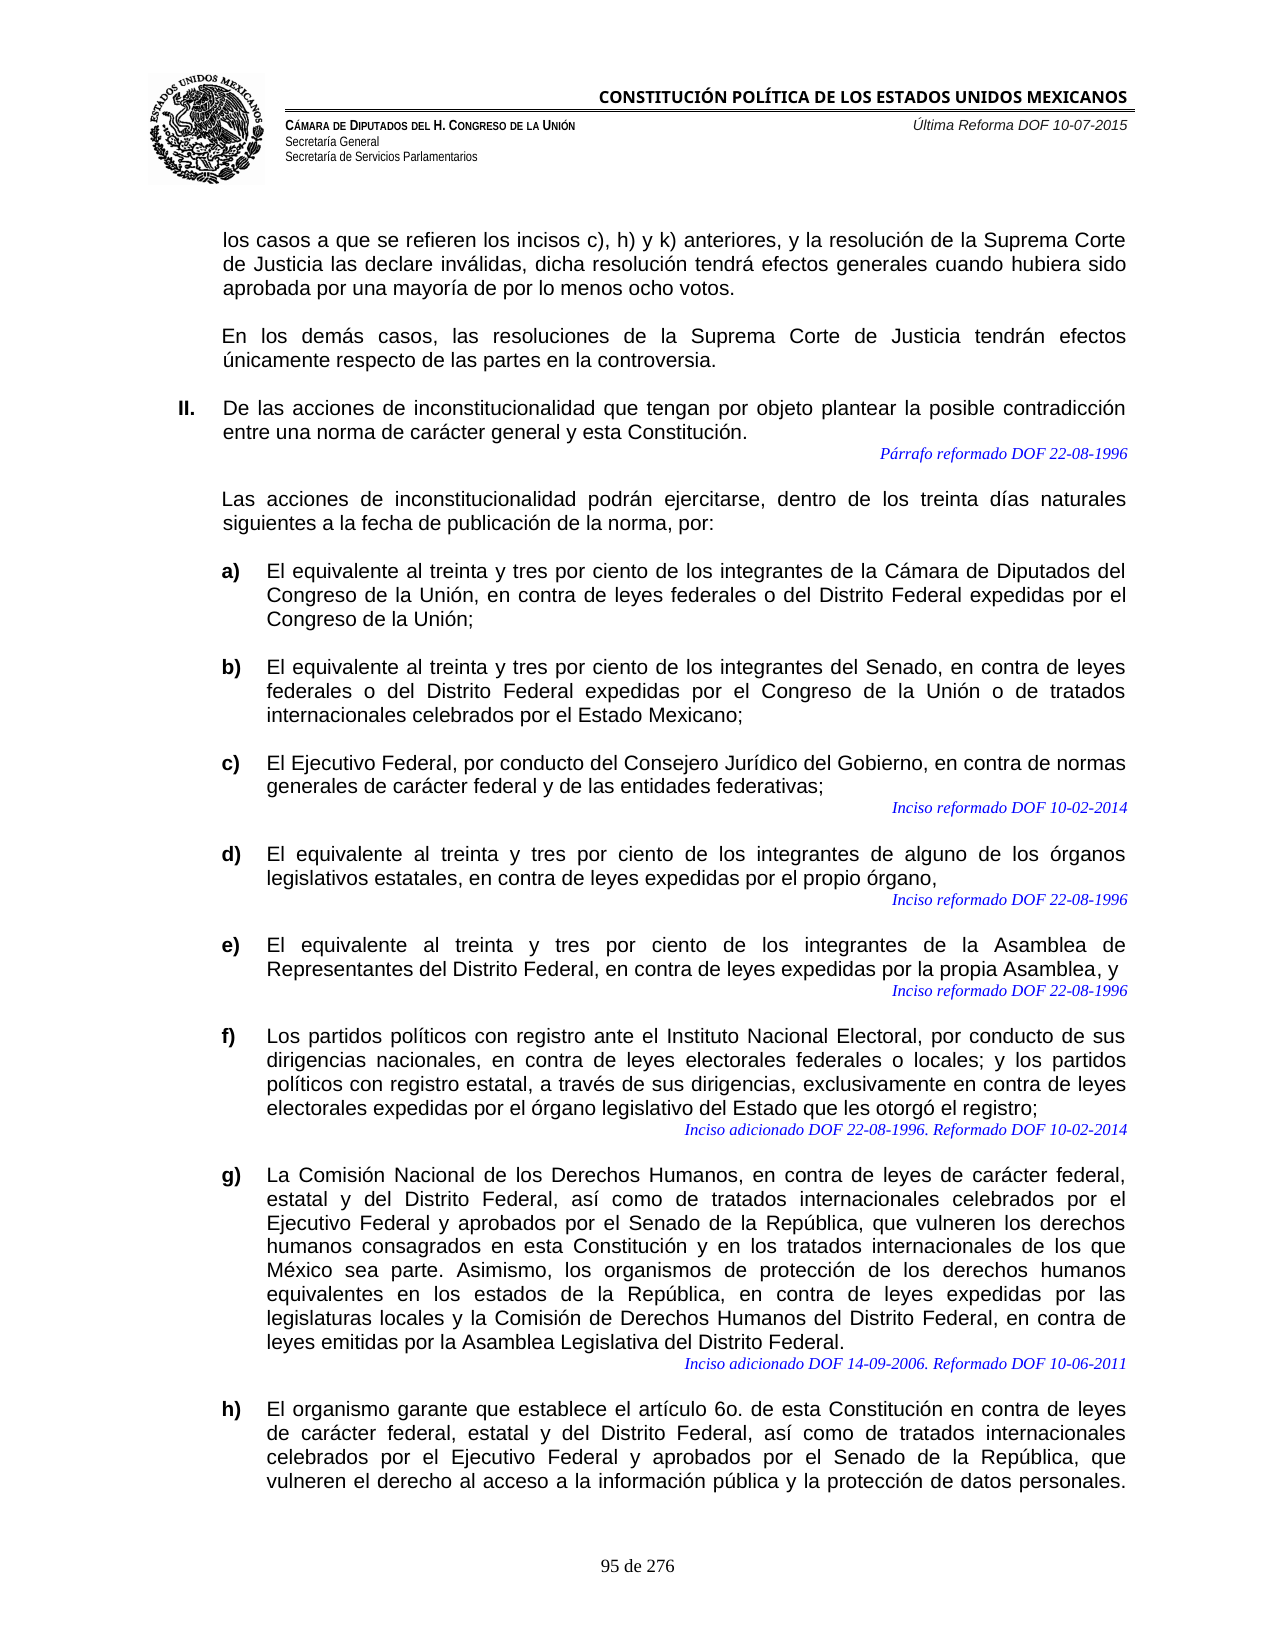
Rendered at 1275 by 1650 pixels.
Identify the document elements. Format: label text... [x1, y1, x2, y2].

text En los demás casos, las resoluciones de la Suprema Corte de Justicia tendrán efectos únicamente respecto de las partes en la controversia. [221, 324, 1127, 372]
text a) El equivalente al treinta y tres por ciento de los integrantes de la Cámara de Diputados del Congreso de la Unión, en contra de leyes federales o del Distrito Federal expedidas por el Congreso de la Unión; [221, 559, 1127, 631]
text g) La Comisión Nacional de los Derechos Humanos, en contra de leyes de carácter federal, estatal y del Distrito Federal, así como de tratados internacionales celebrados por el Ejecutivo Federal y aprobados por el Senado de la República, que vulneren los derechos humanos consagrados en esta Constitución y en los tratados internacionales de los que México sea parte. Asimismo, los organismos de protección de los derechos humanos equivalentes en los estados de la República, en contra de leyes expedidas por las legislaturas locales y la Comisión de Derechos Humanos del Distrito Federal, en contra de leyes emitidas por la Asamblea Legislativa del Distrito Federal. [221, 1162, 1127, 1354]
text Inciso reformado DOF 10-02-2014 [148, 798, 1127, 817]
text c) El Ejecutivo Federal, por conducto del Consejero Jurídico del Gobierno, en contra de normas generales de carácter federal y de las entidades federativas; [221, 750, 1127, 798]
text los casos a que se refieren los incisos c), h) y k) anteriores, y la resolución de la Suprema Corte de Justicia las declare inválidas, dicha resolución tendrá efectos generales cuando hubiera sido aprobada por una mayoría de por lo menos ocho votos. [221, 228, 1127, 300]
text Inciso reformado DOF 22-08-1996 [148, 889, 1127, 908]
text Párrafo reformado DOF 22-08-1996 [148, 444, 1127, 463]
text Inciso adicionado DOF 22-08-1996. Reformado DOF 10-02-2014 [148, 1119, 1127, 1138]
text b) El equivalente al treinta y tres por ciento de los integrantes del Senado, en contra de leyes federales o del Distrito Federal expedidas por el Congreso de la Unión o de tratados internacionales celebrados por el Estado Mexicano; [221, 654, 1127, 726]
text h) El organismo garante que establece el artículo 6o. de esta Constitución en contra de leyes de carácter federal, estatal y del Distrito Federal, así como de tratados internacionales celebrados por el Ejecutivo Federal y aprobados por el Senado de la República, que vulneren el derecho al acceso a la información pública y la protección de datos personales. [221, 1397, 1127, 1493]
text f) Los partidos políticos con registro ante el Instituto Nacional Electoral, por conducto de sus dirigencias nacionales, en contra de leyes electorales federales o locales; y los partidos políticos con registro estatal, a través de sus dirigencias, exclusivamente en contra de leyes electorales expedidas por el órgano legislativo del Estado que les otorgó el registro; [221, 1023, 1127, 1119]
text II. De las acciones de inconstitucionalidad que tengan por objeto plantear la posible contradicción entre una norma de carácter general y esta Constitución. [178, 396, 1127, 444]
text Inciso reformado DOF 22-08-1996 [148, 980, 1127, 999]
text Inciso adicionado DOF 14-09-2006. Reformado DOF 10-06-2011 [148, 1354, 1127, 1373]
text d) El equivalente al treinta y tres por ciento de los integrantes de alguno de los órganos legislativos estatales, en contra de leyes expedidas por el propio órgano, [221, 841, 1127, 889]
text e) El equivalente al treinta y tres por ciento de los integrantes de la Asamblea de Representantes del Distrito Federal, en contra de leyes expedidas por la propia Asamblea, y [221, 932, 1127, 980]
text Las acciones de inconstitucionalidad podrán ejercitarse, dentro de los treinta días naturales siguientes a la fecha de publicación de la norma, por: [221, 487, 1127, 535]
